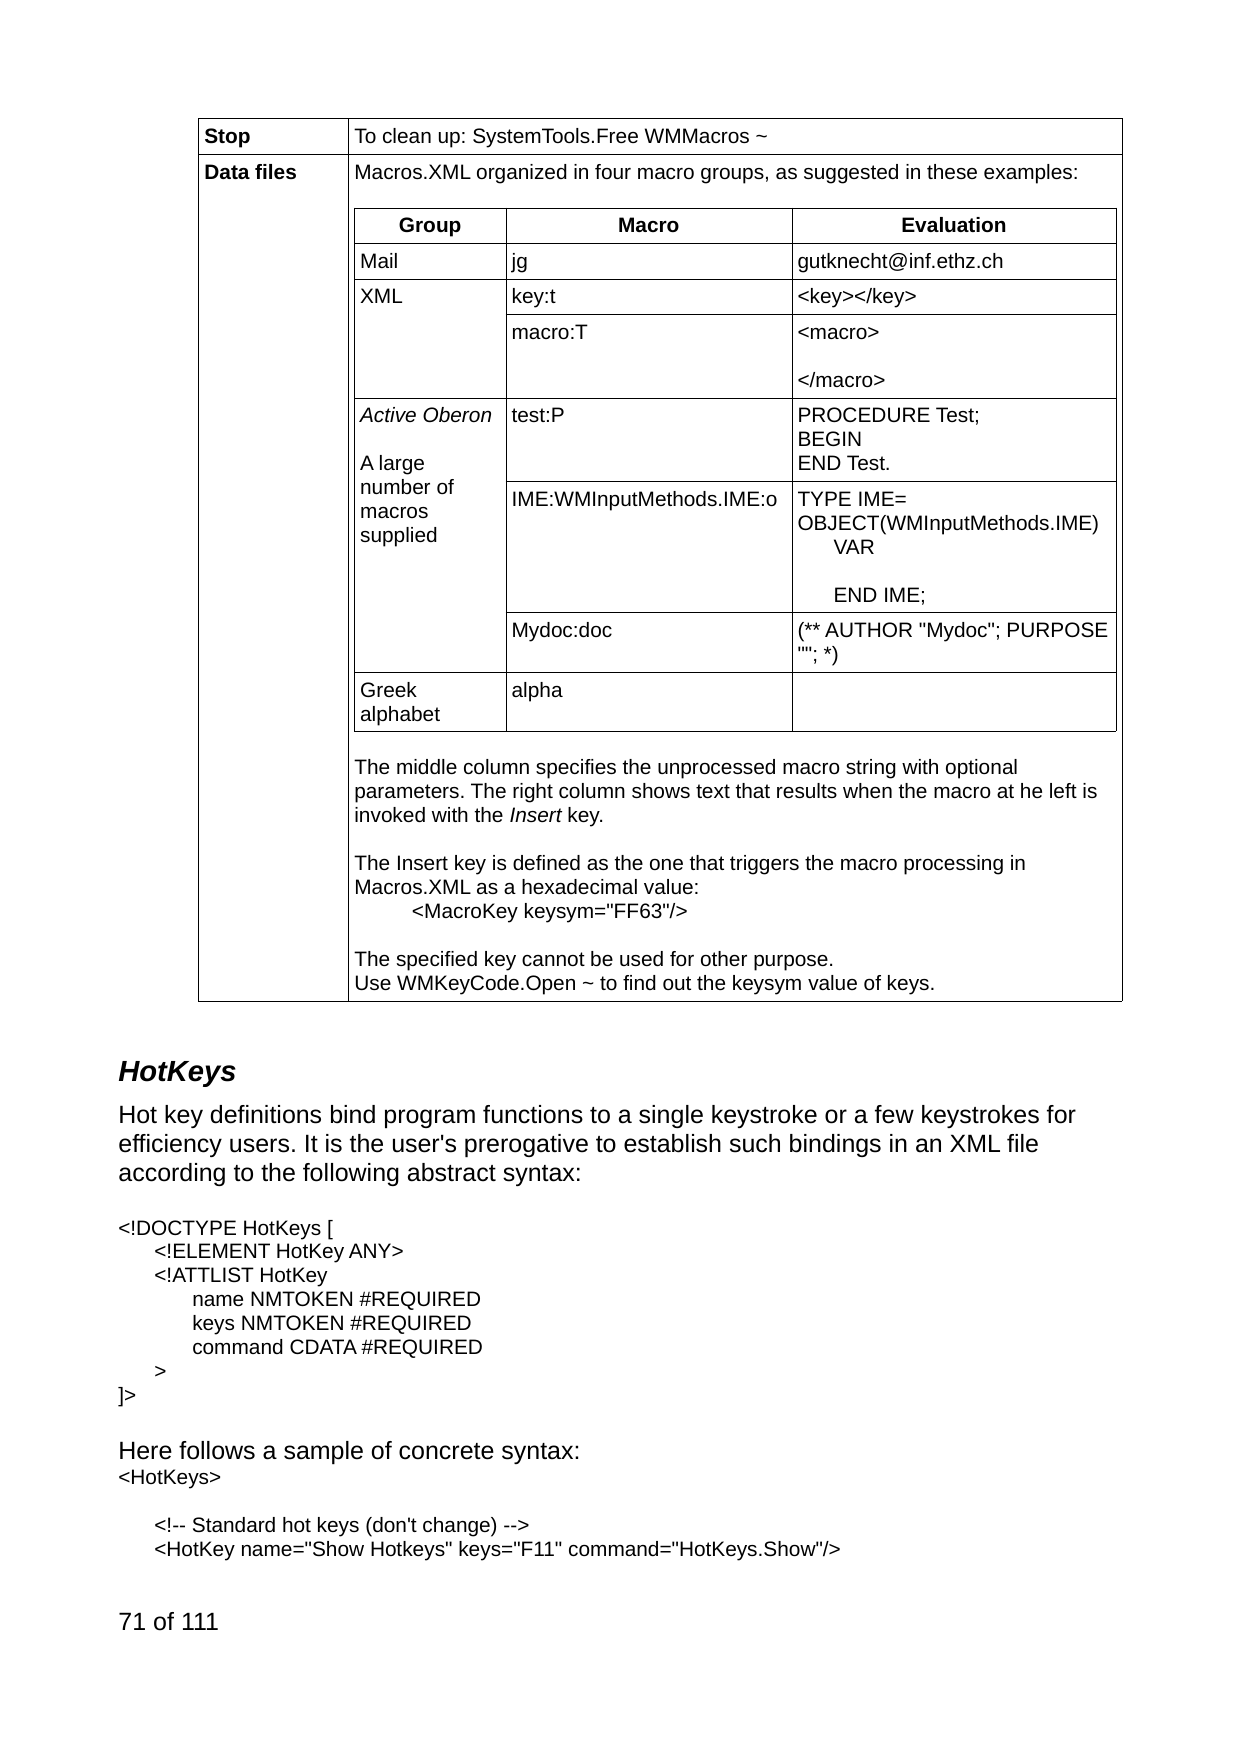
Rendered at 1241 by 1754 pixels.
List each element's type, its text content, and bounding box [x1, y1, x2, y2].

table_header Macro [507, 209, 792, 243]
table_cell jg [507, 244, 792, 278]
table_cell Mydoc:doc [507, 613, 792, 672]
table_cell (** AUTHOR "Mydoc"; PURPOSE ""; *) [793, 613, 1116, 672]
table_cell key:t [507, 280, 792, 314]
table_cell TYPE IME= OBJECT(WMInputMethods.IME) VAR END IME; [793, 482, 1116, 612]
table_cell alpha [507, 673, 792, 731]
table_cell gutknecht@inf.ethz.ch [793, 244, 1116, 278]
table_cell test:P [507, 399, 792, 481]
table_cell <macro> </macro> [793, 315, 1116, 397]
table_cell Mail [355, 244, 506, 278]
table_cell XML [355, 280, 506, 397]
text <!DOCTYPE HotKeys [ <!ELEMENT HotKey ANY> <!ATTLIST HotKey name NMTOKEN #REQUIRED keys NMTOKEN #REQUIRED command CDATA #REQUIRED > ]> [118, 1215, 1122, 1407]
table_cell To clean up: SystemTools.Free WMMacros ~ [349, 119, 1122, 154]
text <HotKeys> <!-- Standard hot keys (don't change) --> <HotKey name="Show Hotkeys" keys="F11" command="HotKeys.Show"/> [118, 1464, 1122, 1560]
table_cell Data files [199, 155, 348, 1001]
table_cell Greek alphabet [355, 673, 506, 731]
table_cell PROCEDURE Test; BEGIN END Test. [793, 399, 1116, 481]
table_cell Macros.XML organized in four macro groups, as suggested in these examples: The middle column specifies the unprocessed macro string with optional parameters. The right column shows text that results when the macro at he left is invoked with the Insert key. The Insert key is defined as the one that triggers the macro processing in Macros.XML as a hexadecimal value: <MacroKey keysym="FF63"/> The specified key cannot be used for other purpose. Use WMKeyCode.Open ~ to find out the keysym value of keys. [349, 155, 1122, 1001]
subtitle HotKeys [118, 1054, 1122, 1088]
table_cell Stop [199, 119, 348, 154]
table_cell Active Oberon A large number of macros supplied [355, 399, 506, 672]
table_cell IME:WMInputMethods.IME:o [507, 482, 792, 612]
text Here follows a sample of concrete syntax: [118, 1436, 1122, 1464]
table_cell [793, 673, 1116, 731]
table_header Evaluation [793, 209, 1116, 243]
table_cell <key></key> [793, 280, 1116, 314]
table_cell macro:T [507, 315, 792, 397]
text Hot key definitions bind program functions to a single keystroke or a few keystrokes for efficiency users. It is the user's prerogative to establish such bindings in an XML file according to the following abstract syntax: [118, 1100, 1122, 1187]
table_header Group [355, 209, 506, 243]
